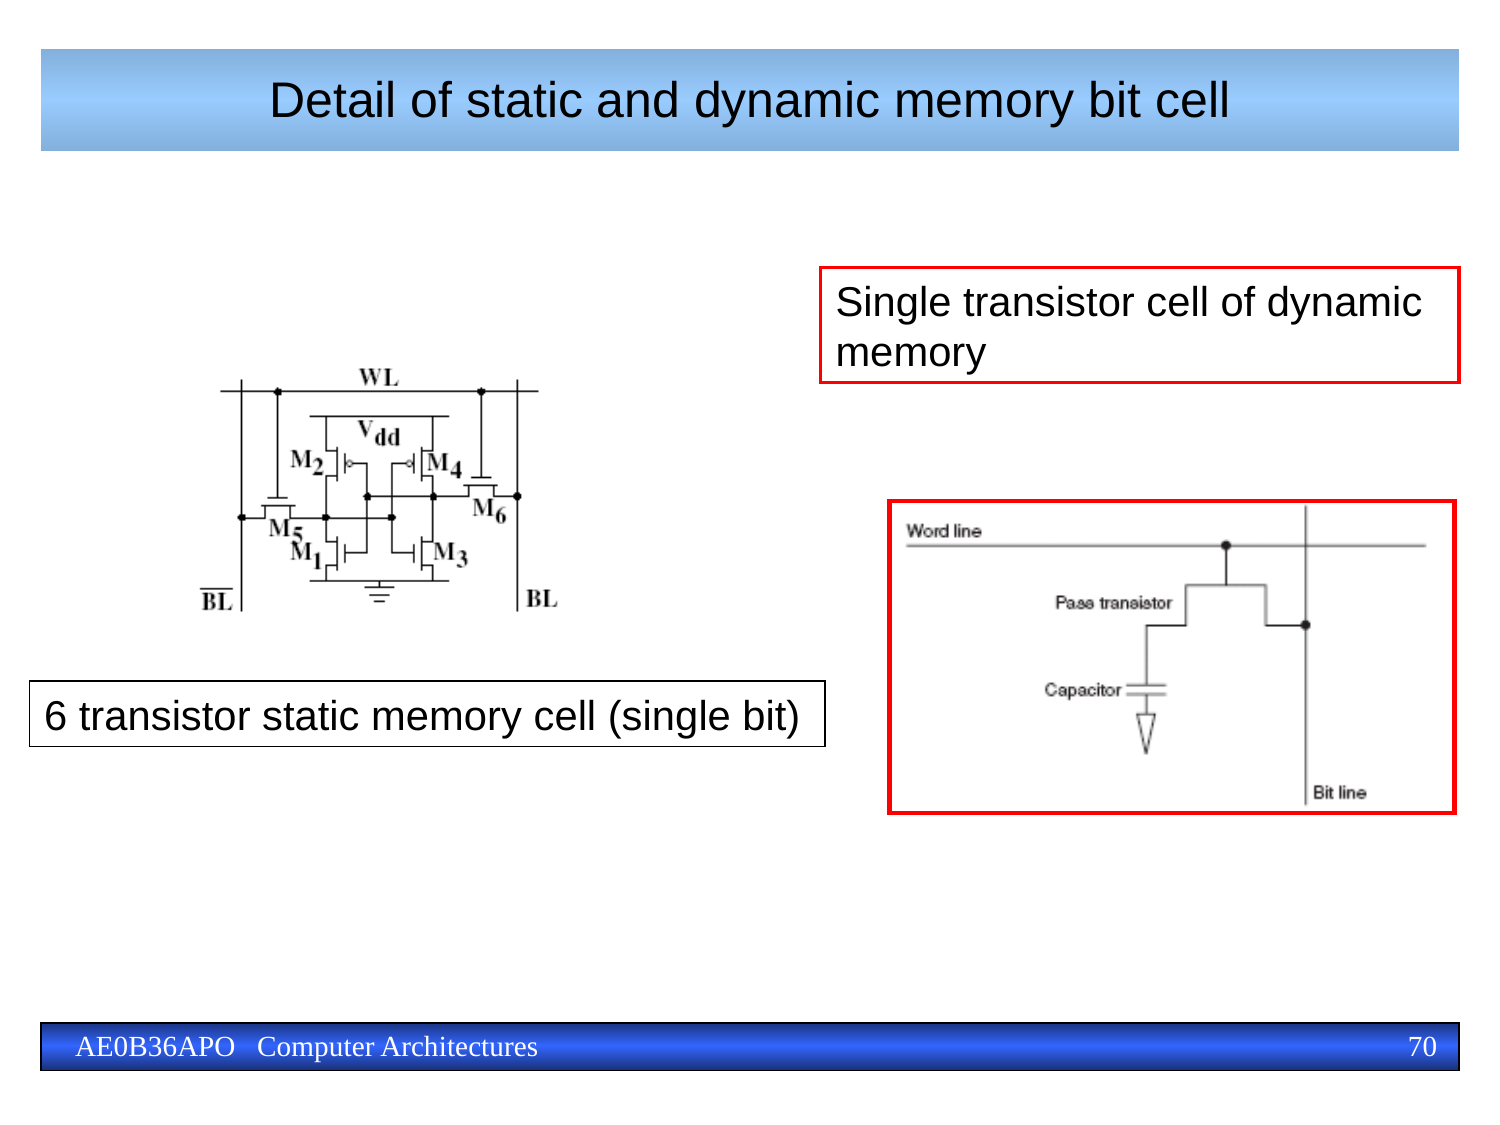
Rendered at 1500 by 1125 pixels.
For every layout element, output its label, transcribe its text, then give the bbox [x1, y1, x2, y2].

title Detail of static and dynamic memory bit cell [41, 49, 1459, 151]
picture [147, 350, 603, 651]
text_box 6 transistor static memory cell (single bit) [29, 680, 825, 747]
text_box Single transistor cell of dynamic memory [820, 267, 1459, 383]
picture [891, 503, 1452, 811]
